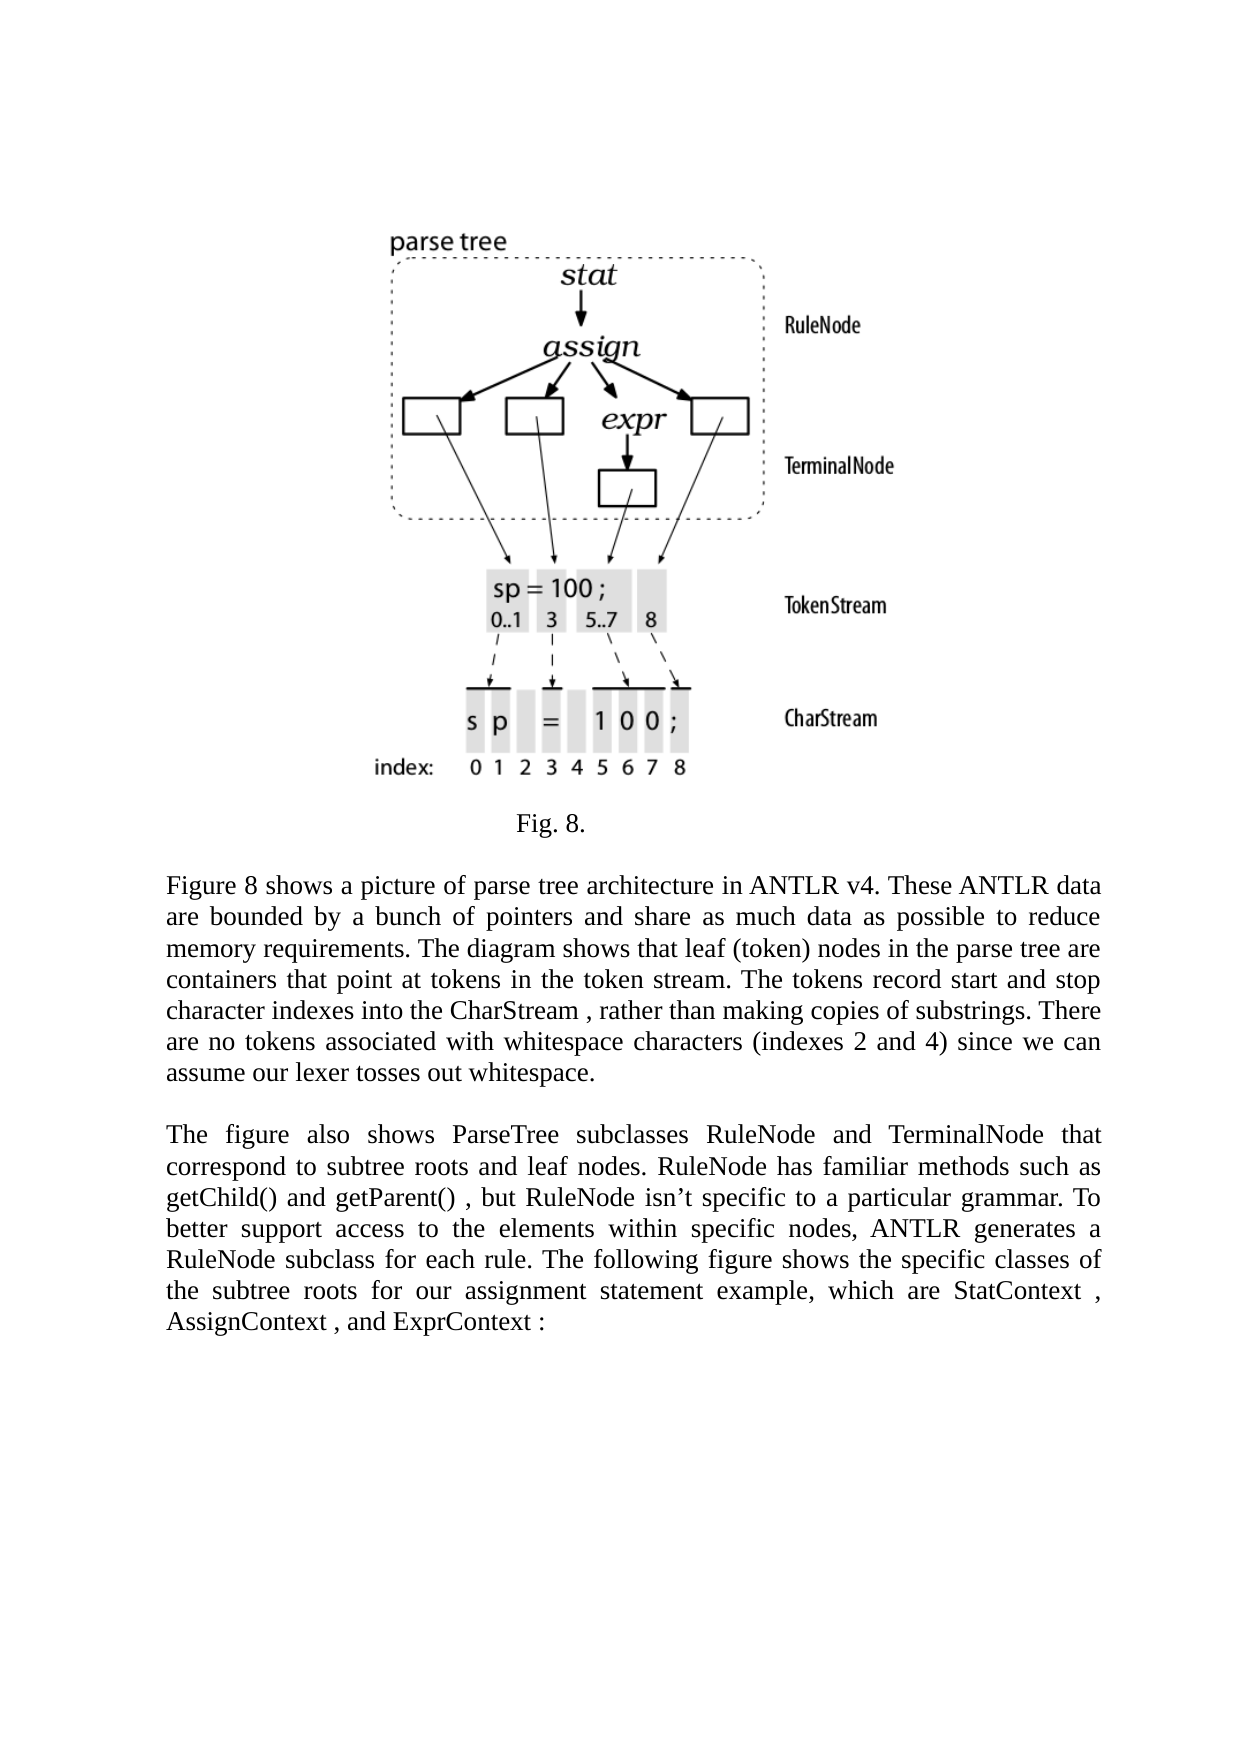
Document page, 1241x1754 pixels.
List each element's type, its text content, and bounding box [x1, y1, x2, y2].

text The figure also shows ParseTree subclasses RuleNode and TerminalNode that correspond to subtree roots and leaf nodes. RuleNode has familiar methods such as getChild() and getParent() , but RuleNode isn’t specific to a particular grammar. To better support access to the elements within specific nodes, ANTLR generates a RuleNode subclass for each rule. The following figure shows the specific classes of the subtree roots for our assignment statement example, which are StatContext , AssignContext , and ExprContext : [166, 1118, 1103, 1337]
picture [175, 195, 1112, 807]
text Fig. 8. [166, 807, 1103, 838]
text Figure 8 shows a picture of parse tree architecture in ANTLR v4. These ANTLR data are bounded by a bunch of pointers and share as much data as possible to reduce memory requirements. The diagram shows that leaf (token) nodes in the parse tree are containers that point at tokens in the token stream. The tokens record start and stop character indexes into the CharStream , rather than making copies of substrings. There are no tokens associated with whitespace characters (indexes 2 and 4) since we can assume our lexer tosses out whitespace. [166, 869, 1103, 1087]
